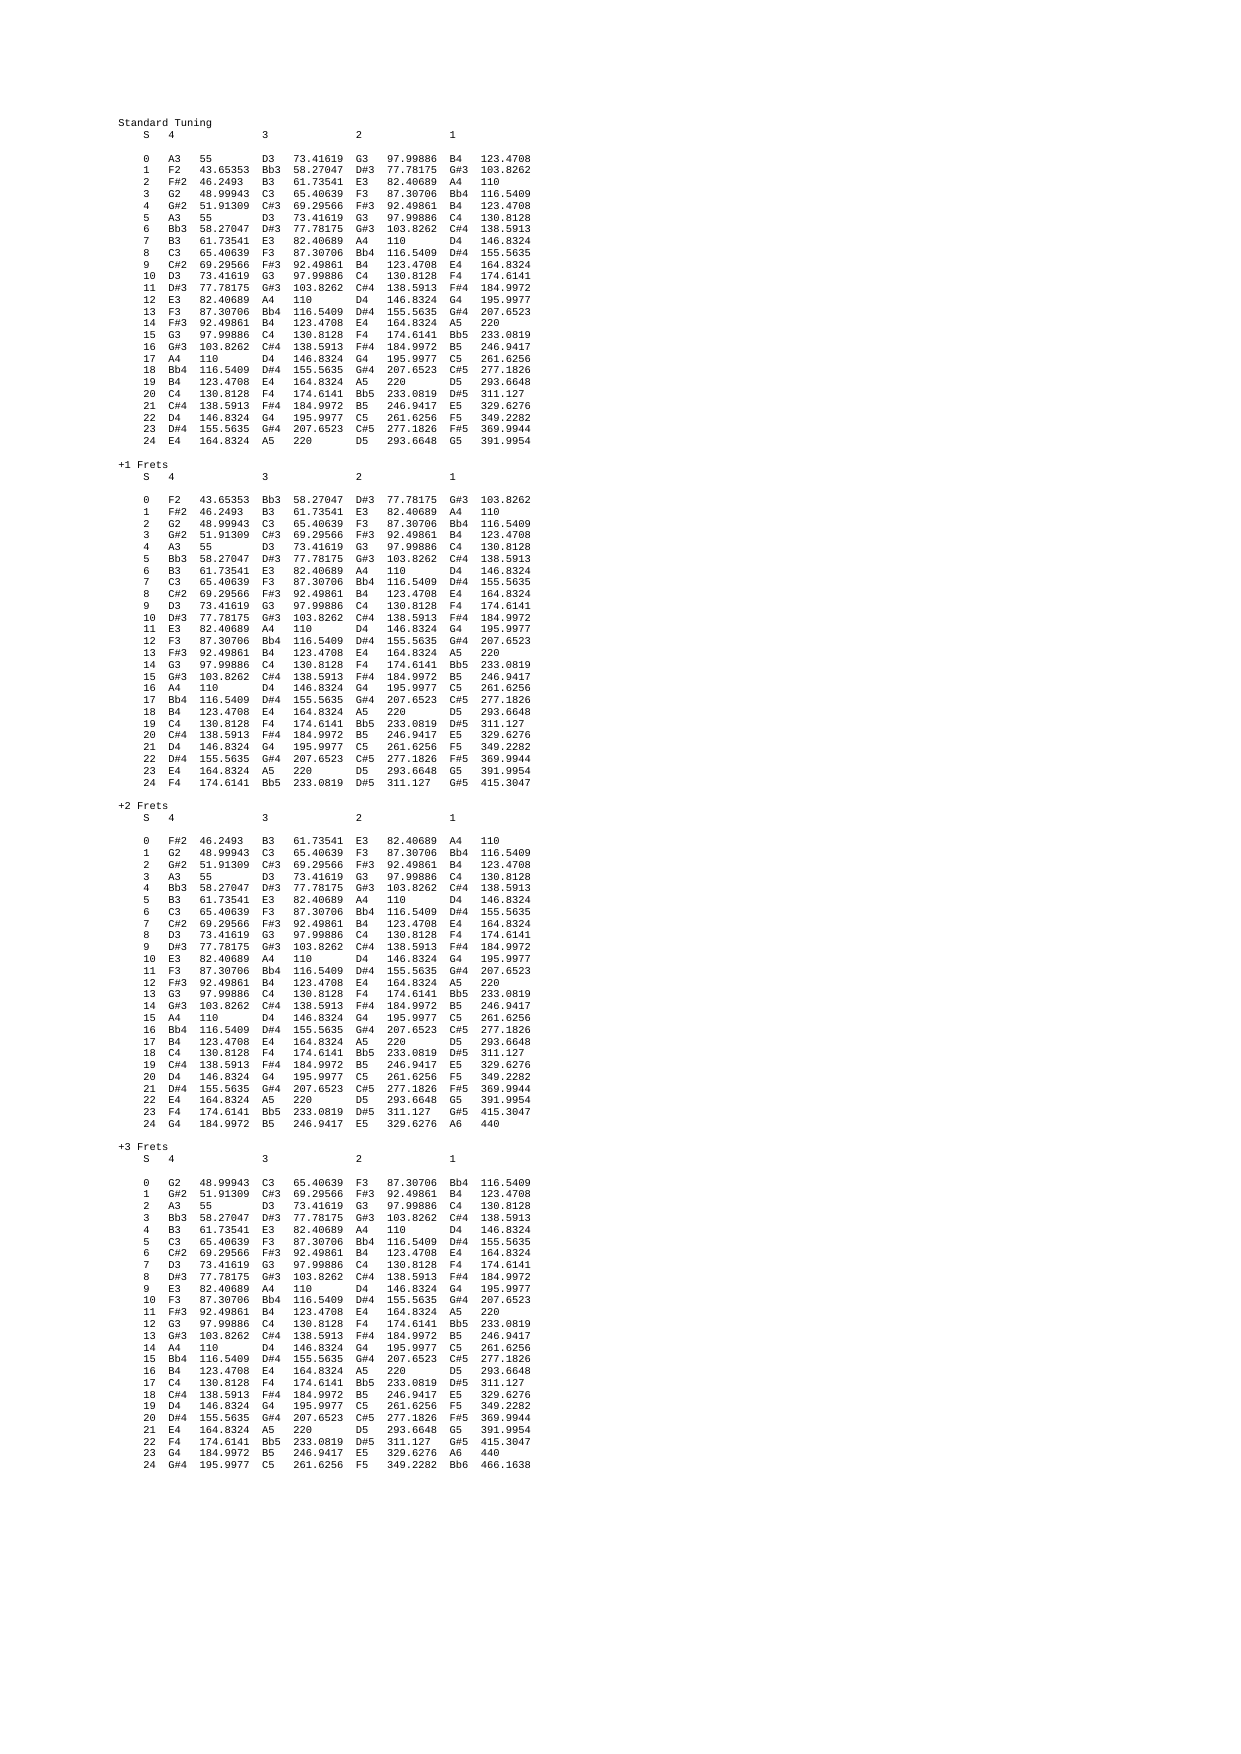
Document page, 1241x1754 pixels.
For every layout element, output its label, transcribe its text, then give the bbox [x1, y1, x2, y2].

text 4 A3 55 D3 73.41619 G3 97.99886 C4 130.8128 [118, 542, 1122, 554]
text 17 A4 110 D4 146.8324 G4 195.9977 C5 261.6256 [118, 353, 1122, 365]
text 23 E4 164.8324 A5 220 D5 293.6648 G5 391.9954 [118, 766, 1122, 777]
text 11 E3 82.40689 A4 110 D4 146.8324 G4 195.9977 [118, 624, 1122, 636]
text 11 D#3 77.78175 G#3 103.8262 C#4 138.5913 F#4 184.9972 [118, 283, 1122, 295]
text 6 B3 61.73541 E3 82.40689 A4 110 D4 146.8324 [118, 565, 1122, 577]
text 5 C3 65.40639 F3 87.30706 Bb4 116.5409 D#4 155.5635 [118, 1236, 1122, 1248]
text 4 Bb3 58.27047 D#3 77.78175 G#3 103.8262 C#4 138.5913 [118, 883, 1122, 895]
text Standard Tuning [118, 118, 1122, 130]
text 15 A4 110 D4 146.8324 G4 195.9977 C5 261.6256 [118, 1013, 1122, 1024]
text 18 B4 123.4708 E4 164.8324 A5 220 D5 293.6648 [118, 707, 1122, 718]
text 1 F#2 46.2493 B3 61.73541 E3 82.40689 A4 110 [118, 507, 1122, 518]
text +2 Frets [118, 801, 1122, 813]
text 16 Bb4 116.5409 D#4 155.5635 G#4 207.6523 C#5 277.1826 [118, 1024, 1122, 1036]
text 12 F#3 92.49861 B4 123.4708 E4 164.8324 A5 220 [118, 977, 1122, 989]
text 18 Bb4 116.5409 D#4 155.5635 G#4 207.6523 C#5 277.1826 [118, 365, 1122, 377]
text 13 G3 97.99886 C4 130.8128 F4 174.6141 Bb5 233.0819 [118, 989, 1122, 1001]
text 11 F3 87.30706 Bb4 116.5409 D#4 155.5635 G#4 207.6523 [118, 966, 1122, 977]
text 2 F#2 46.2493 B3 61.73541 E3 82.40689 A4 110 [118, 177, 1122, 189]
text 22 D4 146.8324 G4 195.9977 C5 261.6256 F5 349.2282 [118, 412, 1122, 424]
text 6 Bb3 58.27047 D#3 77.78175 G#3 103.8262 C#4 138.5913 [118, 224, 1122, 236]
text 15 G3 97.99886 C4 130.8128 F4 174.6141 Bb5 233.0819 [118, 330, 1122, 342]
text 19 D4 146.8324 G4 195.9977 C5 261.6256 F5 349.2282 [118, 1401, 1122, 1413]
text 2 A3 55 D3 73.41619 G3 97.99886 C4 130.8128 [118, 1201, 1122, 1213]
text 9 C#2 69.29566 F#3 92.49861 B4 123.4708 E4 164.8324 [118, 259, 1122, 271]
text 7 B3 61.73541 E3 82.40689 A4 110 D4 146.8324 [118, 236, 1122, 248]
text 7 C#2 69.29566 F#3 92.49861 B4 123.4708 E4 164.8324 [118, 918, 1122, 930]
text 13 F#3 92.49861 B4 123.4708 E4 164.8324 A5 220 [118, 648, 1122, 659]
text 5 B3 61.73541 E3 82.40689 A4 110 D4 146.8324 [118, 895, 1122, 907]
text 23 F4 174.6141 Bb5 233.0819 D#5 311.127 G#5 415.3047 [118, 1107, 1122, 1119]
text 10 D3 73.41619 G3 97.99886 C4 130.8128 F4 174.6141 [118, 271, 1122, 283]
text 2 G#2 51.91309 C#3 69.29566 F#3 92.49861 B4 123.4708 [118, 860, 1122, 871]
text 14 A4 110 D4 146.8324 G4 195.9977 C5 261.6256 [118, 1342, 1122, 1354]
text 3 Bb3 58.27047 D#3 77.78175 G#3 103.8262 C#4 138.5913 [118, 1213, 1122, 1224]
text 8 C3 65.40639 F3 87.30706 Bb4 116.5409 D#4 155.5635 [118, 248, 1122, 259]
text S 4 3 2 1 [118, 813, 1122, 824]
text 24 G4 184.9972 B5 246.9417 E5 329.6276 A6 440 [118, 1119, 1122, 1130]
text 10 D#3 77.78175 G#3 103.8262 C#4 138.5913 F#4 184.9972 [118, 612, 1122, 624]
text 9 D3 73.41619 G3 97.99886 C4 130.8128 F4 174.6141 [118, 601, 1122, 612]
text 1 F2 43.65353 Bb3 58.27047 D#3 77.78175 G#3 103.8262 [118, 165, 1122, 177]
text 12 G3 97.99886 C4 130.8128 F4 174.6141 Bb5 233.0819 [118, 1319, 1122, 1331]
text 0 F#2 46.2493 B3 61.73541 E3 82.40689 A4 110 [118, 836, 1122, 848]
text 19 C#4 138.5913 F#4 184.9972 B5 246.9417 E5 329.6276 [118, 1060, 1122, 1072]
text 14 F#3 92.49861 B4 123.4708 E4 164.8324 A5 220 [118, 318, 1122, 330]
text 9 E3 82.40689 A4 110 D4 146.8324 G4 195.9977 [118, 1283, 1122, 1295]
text 8 D#3 77.78175 G#3 103.8262 C#4 138.5913 F#4 184.9972 [118, 1272, 1122, 1283]
text 1 G#2 51.91309 C#3 69.29566 F#3 92.49861 B4 123.4708 [118, 1189, 1122, 1201]
text 14 G3 97.99886 C4 130.8128 F4 174.6141 Bb5 233.0819 [118, 659, 1122, 671]
text 0 G2 48.99943 C3 65.40639 F3 87.30706 Bb4 116.5409 [118, 1177, 1122, 1189]
text 20 D4 146.8324 G4 195.9977 C5 261.6256 F5 349.2282 [118, 1072, 1122, 1083]
text 7 D3 73.41619 G3 97.99886 C4 130.8128 F4 174.6141 [118, 1260, 1122, 1272]
text 23 D#4 155.5635 G#4 207.6523 C#5 277.1826 F#5 369.9944 [118, 424, 1122, 436]
text 5 Bb3 58.27047 D#3 77.78175 G#3 103.8262 C#4 138.5913 [118, 554, 1122, 565]
text 9 D#3 77.78175 G#3 103.8262 C#4 138.5913 F#4 184.9972 [118, 942, 1122, 954]
text 19 C4 130.8128 F4 174.6141 Bb5 233.0819 D#5 311.127 [118, 718, 1122, 730]
text 20 D#4 155.5635 G#4 207.6523 C#5 277.1826 F#5 369.9944 [118, 1413, 1122, 1425]
text 21 D4 146.8324 G4 195.9977 C5 261.6256 F5 349.2282 [118, 742, 1122, 754]
text 21 D#4 155.5635 G#4 207.6523 C#5 277.1826 F#5 369.9944 [118, 1083, 1122, 1095]
text 21 C#4 138.5913 F#4 184.9972 B5 246.9417 E5 329.6276 [118, 401, 1122, 412]
text 23 G4 184.9972 B5 246.9417 E5 329.6276 A6 440 [118, 1448, 1122, 1460]
text 17 B4 123.4708 E4 164.8324 A5 220 D5 293.6648 [118, 1036, 1122, 1048]
text 1 G2 48.99943 C3 65.40639 F3 87.30706 Bb4 116.5409 [118, 848, 1122, 860]
text 8 D3 73.41619 G3 97.99886 C4 130.8128 F4 174.6141 [118, 930, 1122, 942]
text 7 C3 65.40639 F3 87.30706 Bb4 116.5409 D#4 155.5635 [118, 577, 1122, 589]
text 10 E3 82.40689 A4 110 D4 146.8324 G4 195.9977 [118, 954, 1122, 966]
text 16 A4 110 D4 146.8324 G4 195.9977 C5 261.6256 [118, 683, 1122, 695]
text 20 C#4 138.5913 F#4 184.9972 B5 246.9417 E5 329.6276 [118, 730, 1122, 742]
text 18 C4 130.8128 F4 174.6141 Bb5 233.0819 D#5 311.127 [118, 1048, 1122, 1060]
text 22 F4 174.6141 Bb5 233.0819 D#5 311.127 G#5 415.3047 [118, 1436, 1122, 1448]
text 0 A3 55 D3 73.41619 G3 97.99886 B4 123.4708 [118, 153, 1122, 165]
text 22 E4 164.8324 A5 220 D5 293.6648 G5 391.9954 [118, 1095, 1122, 1107]
text +1 Frets [118, 459, 1122, 471]
text 11 F#3 92.49861 B4 123.4708 E4 164.8324 A5 220 [118, 1307, 1122, 1319]
text 8 C#2 69.29566 F#3 92.49861 B4 123.4708 E4 164.8324 [118, 589, 1122, 601]
text 22 D#4 155.5635 G#4 207.6523 C#5 277.1826 F#5 369.9944 [118, 754, 1122, 766]
text S 4 3 2 1 [118, 1154, 1122, 1166]
text 3 A3 55 D3 73.41619 G3 97.99886 C4 130.8128 [118, 871, 1122, 883]
text 13 F3 87.30706 Bb4 116.5409 D#4 155.5635 G#4 207.6523 [118, 306, 1122, 318]
text 13 G#3 103.8262 C#4 138.5913 F#4 184.9972 B5 246.9417 [118, 1331, 1122, 1342]
text 2 G2 48.99943 C3 65.40639 F3 87.30706 Bb4 116.5409 [118, 518, 1122, 530]
text 0 F2 43.65353 Bb3 58.27047 D#3 77.78175 G#3 103.8262 [118, 495, 1122, 507]
text 18 C#4 138.5913 F#4 184.9972 B5 246.9417 E5 329.6276 [118, 1389, 1122, 1401]
text 4 G#2 51.91309 C#3 69.29566 F#3 92.49861 B4 123.4708 [118, 201, 1122, 212]
text 17 Bb4 116.5409 D#4 155.5635 G#4 207.6523 C#5 277.1826 [118, 695, 1122, 707]
text 12 E3 82.40689 A4 110 D4 146.8324 G4 195.9977 [118, 295, 1122, 306]
text 6 C#2 69.29566 F#3 92.49861 B4 123.4708 E4 164.8324 [118, 1248, 1122, 1260]
text 6 C3 65.40639 F3 87.30706 Bb4 116.5409 D#4 155.5635 [118, 907, 1122, 918]
text 21 E4 164.8324 A5 220 D5 293.6648 G5 391.9954 [118, 1425, 1122, 1436]
text 16 B4 123.4708 E4 164.8324 A5 220 D5 293.6648 [118, 1366, 1122, 1378]
text 15 G#3 103.8262 C#4 138.5913 F#4 184.9972 B5 246.9417 [118, 671, 1122, 683]
text S 4 3 2 1 [118, 130, 1122, 142]
text 3 G#2 51.91309 C#3 69.29566 F#3 92.49861 B4 123.4708 [118, 530, 1122, 542]
text 14 G#3 103.8262 C#4 138.5913 F#4 184.9972 B5 246.9417 [118, 1001, 1122, 1013]
text 24 E4 164.8324 A5 220 D5 293.6648 G5 391.9954 [118, 436, 1122, 448]
text 16 G#3 103.8262 C#4 138.5913 F#4 184.9972 B5 246.9417 [118, 342, 1122, 353]
text 4 B3 61.73541 E3 82.40689 A4 110 D4 146.8324 [118, 1224, 1122, 1236]
text 24 G#4 195.9977 C5 261.6256 F5 349.2282 Bb6 466.1638 [118, 1460, 1122, 1472]
text S 4 3 2 1 [118, 471, 1122, 483]
text 5 A3 55 D3 73.41619 G3 97.99886 C4 130.8128 [118, 212, 1122, 224]
text 20 C4 130.8128 F4 174.6141 Bb5 233.0819 D#5 311.127 [118, 389, 1122, 401]
text 12 F3 87.30706 Bb4 116.5409 D#4 155.5635 G#4 207.6523 [118, 636, 1122, 648]
text 17 C4 130.8128 F4 174.6141 Bb5 233.0819 D#5 311.127 [118, 1378, 1122, 1389]
text 3 G2 48.99943 C3 65.40639 F3 87.30706 Bb4 116.5409 [118, 189, 1122, 201]
text 19 B4 123.4708 E4 164.8324 A5 220 D5 293.6648 [118, 377, 1122, 389]
text 24 F4 174.6141 Bb5 233.0819 D#5 311.127 G#5 415.3047 [118, 777, 1122, 789]
text 15 Bb4 116.5409 D#4 155.5635 G#4 207.6523 C#5 277.1826 [118, 1354, 1122, 1366]
text 10 F3 87.30706 Bb4 116.5409 D#4 155.5635 G#4 207.6523 [118, 1295, 1122, 1307]
text +3 Frets [118, 1142, 1122, 1154]
